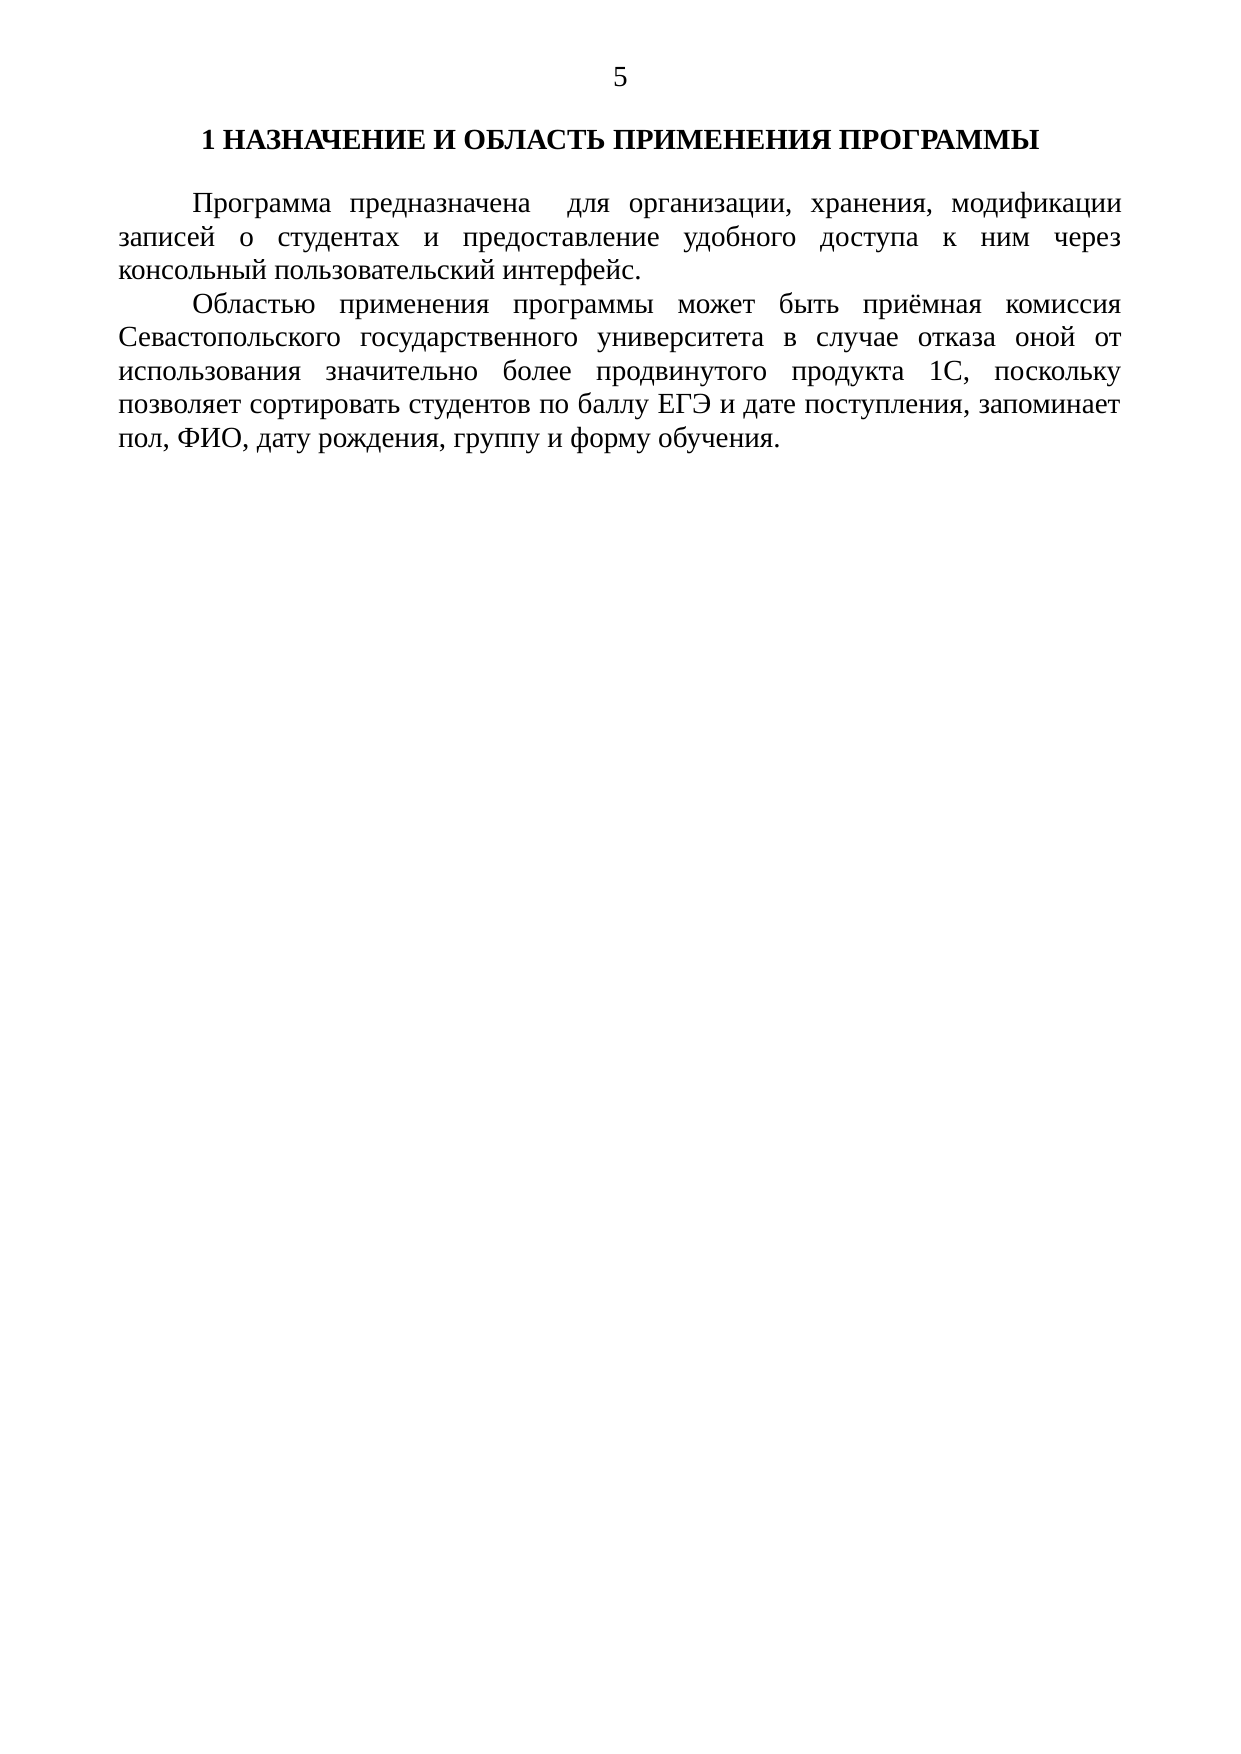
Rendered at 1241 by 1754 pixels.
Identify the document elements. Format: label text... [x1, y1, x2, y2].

text 1 НАЗНАЧЕНИЕ И ОБЛАСТЬ ПРИМЕНЕНИЯ ПРОГРАММЫ [118, 122, 1122, 156]
text Областью применения программы может быть приёмная комиссия Севастопольского государственного университета в случае отказа оной от использования значительно более продвинутого продукта 1С, поскольку позволяет сортировать студентов по баллу ЕГЭ и дате поступления, запоминает пол, ФИО, дату рождения, группу и форму обучения. [118, 286, 1122, 453]
text Программа предназначена для организации, хранения, модификации записей о студентах и предоставление удобного доступа к ним через консольный пользовательский интерфейс. [118, 185, 1122, 286]
